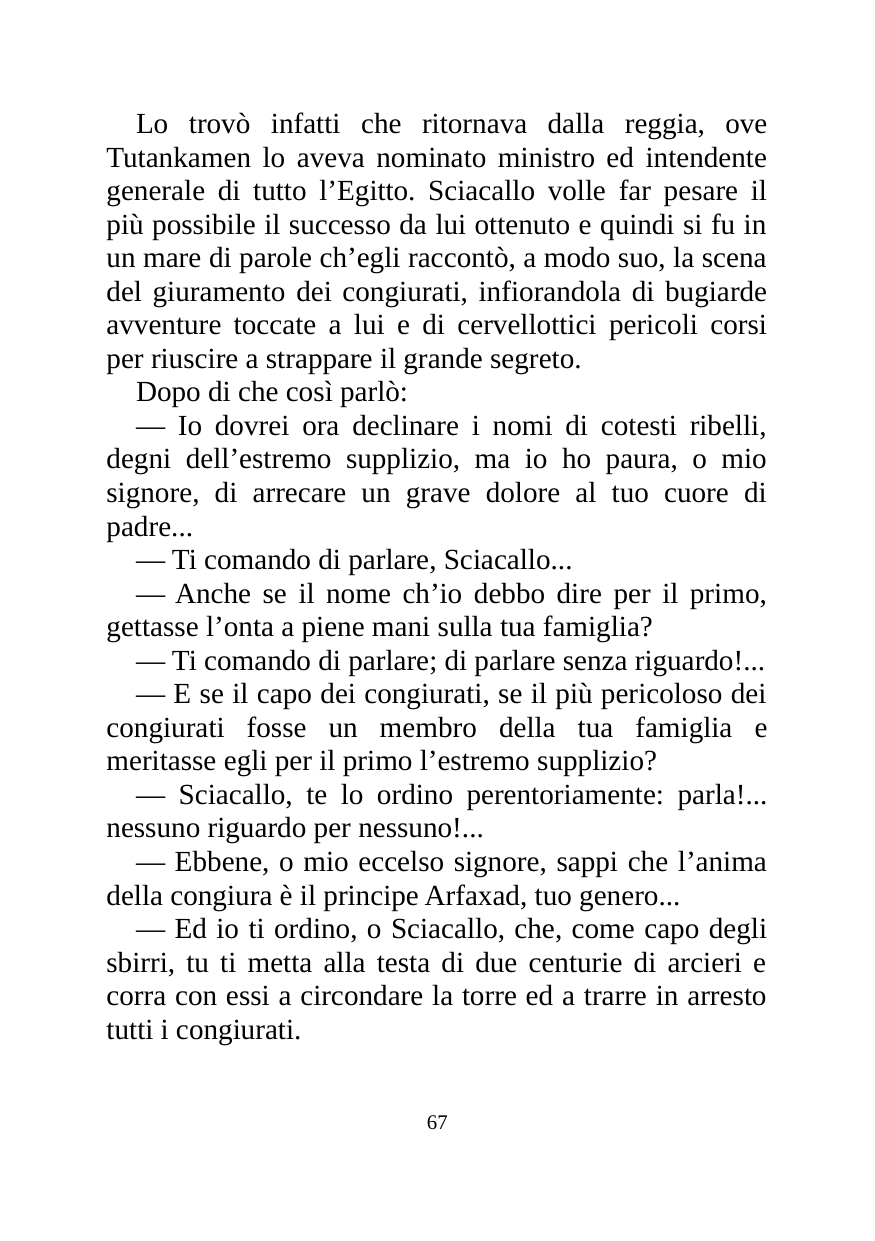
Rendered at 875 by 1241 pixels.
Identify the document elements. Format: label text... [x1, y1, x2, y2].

text — E se il capo dei congiurati, se il più pericoloso dei congiurati fosse un membro della tua famiglia e meritasse egli per il primo l’estremo supplizio? [106, 676, 768, 777]
text — Anche se il nome ch’io debbo dire per il primo, gettasse l’onta a piene mani sulla tua famiglia? [106, 576, 768, 643]
text — Sciacallo, te lo ordino perentoriamente: parla!... nessuno riguardo per nessuno!... [106, 777, 768, 844]
text — Ed io ti ordino, o Sciacallo, che, come capo degli sbirri, tu ti metta alla testa di due centurie di arcieri e corra con essi a circondare la torre ed a trarre in arresto tutti i congiurati. [106, 911, 768, 1045]
text — Io dovrei ora declinare i nomi di cotesti ribelli, degni dell’estremo supplizio, ma io ho paura, o mio signore, di arrecare un grave dolore al tuo cuore di padre... [106, 408, 768, 542]
text — Ti comando di parlare, Sciacallo... [106, 542, 768, 576]
text Dopo di che così parlò: [106, 374, 768, 408]
text Lo trovò infatti che ritornava dalla reggia, ove Tutankamen lo aveva nominato ministro ed intendente generale di tutto l’Egitto. Sciacallo volle far pesare il più possibile il successo da lui ottenuto e quindi si fu in un mare di parole ch’egli raccontò, a modo suo, la scena del giuramento dei congiurati, infiorandola di bugiarde avventure toccate a lui e di cervellottici pericoli corsi per riuscire a strappare il grande segreto. [106, 106, 768, 374]
text — Ebbene, o mio eccelso signore, sappi che l’anima della congiura è il principe Arfaxad, tuo genero... [106, 844, 768, 911]
text — Ti comando di parlare; di parlare senza riguardo!... [106, 643, 768, 676]
